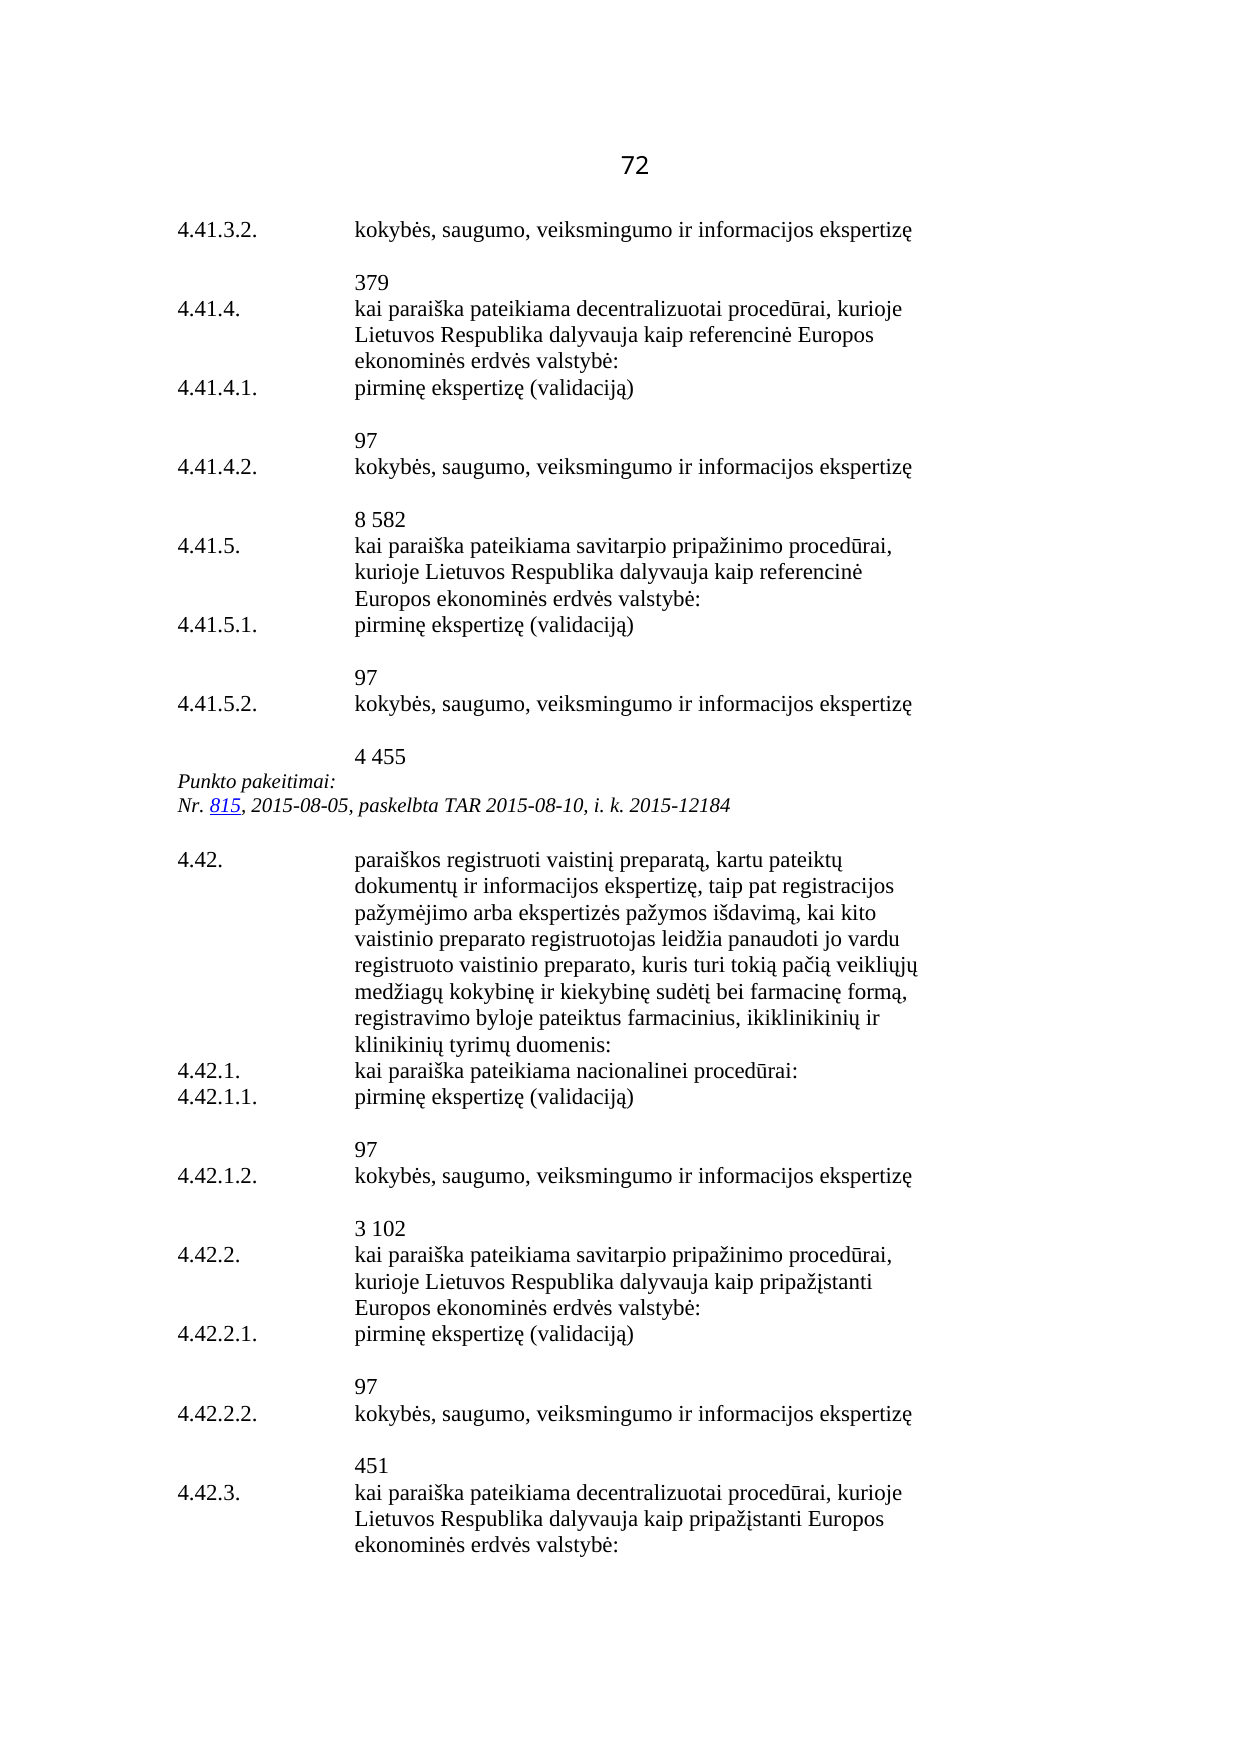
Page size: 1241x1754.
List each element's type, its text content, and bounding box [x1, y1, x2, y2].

text kurioje Lietuvos Respublika dalyvauja kaip referencinė [354, 558, 945, 585]
text 4.42.1.1. pirminę ekspertizę (validaciją) 97 [177, 1083, 945, 1162]
text dokumentų ir informacijos ekspertizę, taip pat registracijos [354, 872, 945, 899]
text 4.42.2.2. kokybės, saugumo, veiksmingumo ir informacijos ekspertizę 451 [177, 1399, 945, 1479]
text 4.42.1. kai paraiška pateikiama nacionalinei procedūrai: [177, 1057, 945, 1083]
text 4.41.4.1. pirminę ekspertizę (validaciją) 97 [177, 374, 945, 453]
text 4.42.2. kai paraiška pateikiama savitarpio pripažinimo procedūrai, [177, 1241, 945, 1268]
text Lietuvos Respublika dalyvauja kaip referencinė Europos [354, 321, 945, 348]
text 4.42.1.2. kokybės, saugumo, veiksmingumo ir informacijos ekspertizę 3 102 [177, 1162, 945, 1241]
text registravimo byloje pateiktus farmacinius, ikiklinikinių ir [354, 1004, 945, 1031]
text Europos ekonominės erdvės valstybė: [354, 585, 945, 611]
text klinikinių tyrimų duomenis: [354, 1031, 945, 1057]
text 4.41.3.2. kokybės, saugumo, veiksmingumo ir informacijos ekspertizę 379 [177, 216, 945, 295]
text 4.42.3. kai paraiška pateikiama decentralizuotai procedūrai, kurioje [177, 1479, 945, 1505]
text 4.42.2.1. pirminę ekspertizę (validaciją) 97 [177, 1321, 945, 1399]
text Punkto pakeitimai: [177, 769, 1093, 793]
text ekonominės erdvės valstybė: [354, 348, 945, 374]
text Europos ekonominės erdvės valstybė: [354, 1294, 945, 1321]
text pažymėjimo arba ekspertizės pažymos išdavimą, kai kito [354, 899, 945, 925]
text 4.41.4. kai paraiška pateikiama decentralizuotai procedūrai, kurioje [177, 295, 945, 321]
text 4.41.5.1. pirminę ekspertizę (validaciją) 97 [177, 611, 945, 690]
text 4.41.5.2. kokybės, saugumo, veiksmingumo ir informacijos ekspertizę 4 455 [177, 690, 945, 769]
text kurioje Lietuvos Respublika dalyvauja kaip pripažįstanti [354, 1268, 945, 1294]
text medžiagų kokybinę ir kiekybinę sudėtį bei farmacinę formą, [354, 978, 945, 1004]
text 4.42. paraiškos registruoti vaistinį preparatą, kartu pateiktų [177, 846, 945, 872]
text 4.41.4.2. kokybės, saugumo, veiksmingumo ir informacijos ekspertizę 8 582 [177, 453, 945, 532]
text Nr. 815, 2015-08-05, paskelbta TAR 2015-08-10, i. k. 2015-12184 [177, 793, 1093, 817]
text 4.41.5. kai paraiška pateikiama savitarpio pripažinimo procedūrai, [177, 532, 945, 558]
text vaistinio preparato registruotojas leidžia panaudoti jo vardu [354, 925, 945, 952]
text registruoto vaistinio preparato, kuris turi tokią pačią veikliųjų [354, 952, 945, 978]
text ekonominės erdvės valstybė: [354, 1531, 945, 1558]
text Lietuvos Respublika dalyvauja kaip pripažįstanti Europos [354, 1505, 945, 1531]
